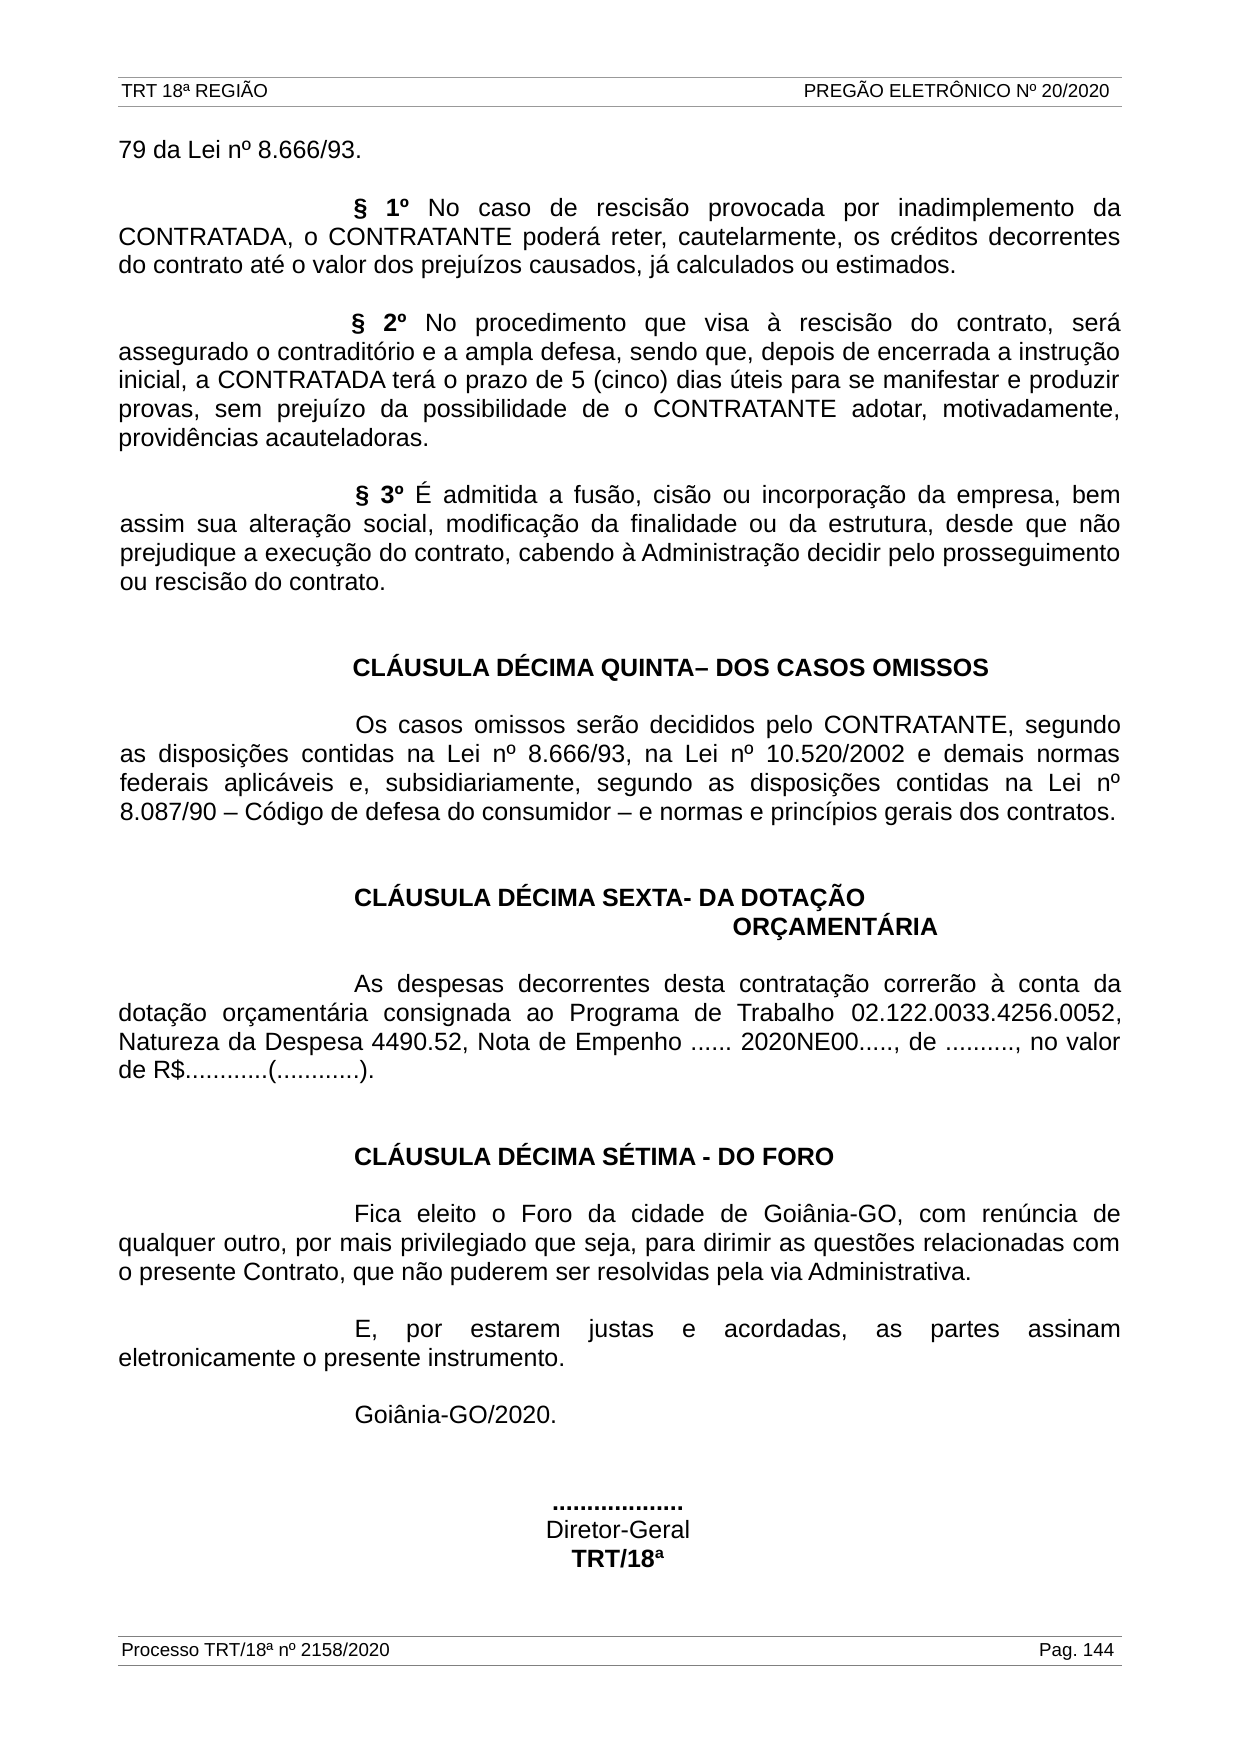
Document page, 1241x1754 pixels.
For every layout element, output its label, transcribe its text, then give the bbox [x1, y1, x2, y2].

text § 2º No procedimento que visa à rescisão do contrato, será assegurado o contraditório e a ampla defesa, sendo que, depois de encerrada a instrução inicial, a CONTRATADA terá o prazo de 5 (cinco) dias úteis para se manifestar e produzir provas, sem prejuízo da possibilidade de o CONTRATANTE adotar, motivadamente, providências acauteladoras. [118, 308, 1122, 452]
text Diretor-Geral [118, 1516, 1117, 1544]
text As despesas decorrentes desta contratação correrão à conta da dotação orçamentária consignada ao Programa de Trabalho 02.122.0033.4256.0052, Natureza da Despesa 4490.52, Nota de Empenho ...... 2020NE00....., de .........., no valor de R$............(............). [118, 969, 1122, 1084]
text 79 da Lei nº 8.666/93. [118, 136, 1122, 164]
text Fica eleito o Foro da cidade de Goiânia-GO, com renúncia de qualquer outro, por mais privilegiado que seja, para dirimir as questões relacionadas com o presente Contrato, que não puderem ser resolvidas pela via Administrativa. [118, 1199, 1122, 1286]
text § 1º No caso de rescisão provocada por inadimplemento da CONTRATADA, o CONTRATANTE poderá reter, cautelarmente, os créditos decorrentes do contrato até o valor dos prejuízos causados, já calculados ou estimados. [118, 193, 1122, 279]
text Goiânia-GO/2020. [118, 1401, 1122, 1429]
text E, por estarem justas e acordadas, as partes assinam eletronicamente o presente instrumento. [118, 1314, 1122, 1372]
text ................... [118, 1487, 1117, 1516]
text Os casos omissos serão decididos pelo CONTRATANTE, segundo as disposições contidas na Lei nº 8.666/93, na Lei nº 10.520/2002 e demais normas federais aplicáveis e, subsidiariamente, segundo as disposições contidas na Lei nº 8.087/90 – Código de defesa do consumidor – e normas e princípios gerais dos contratos. [119, 711, 1122, 826]
text CLÁUSULA DÉCIMA QUINTA– DOS CASOS OMISSOS [118, 653, 1122, 682]
text TRT/18ª [118, 1544, 1117, 1573]
text CLÁUSULA DÉCIMA SÉTIMA - DO FORO [118, 1142, 1122, 1171]
text CLÁUSULA DÉCIMA SEXTA- DA DOTAÇÃO ORÇAMENTÁRIA [118, 883, 1122, 941]
text § 3º É admitida a fusão, cisão ou incorporação da empresa, bem assim sua alteração social, modificação da finalidade ou da estrutura, desde que não prejudique a execução do contrato, cabendo à Administração decidir pelo prosseguimento ou rescisão do contrato. [119, 481, 1122, 596]
